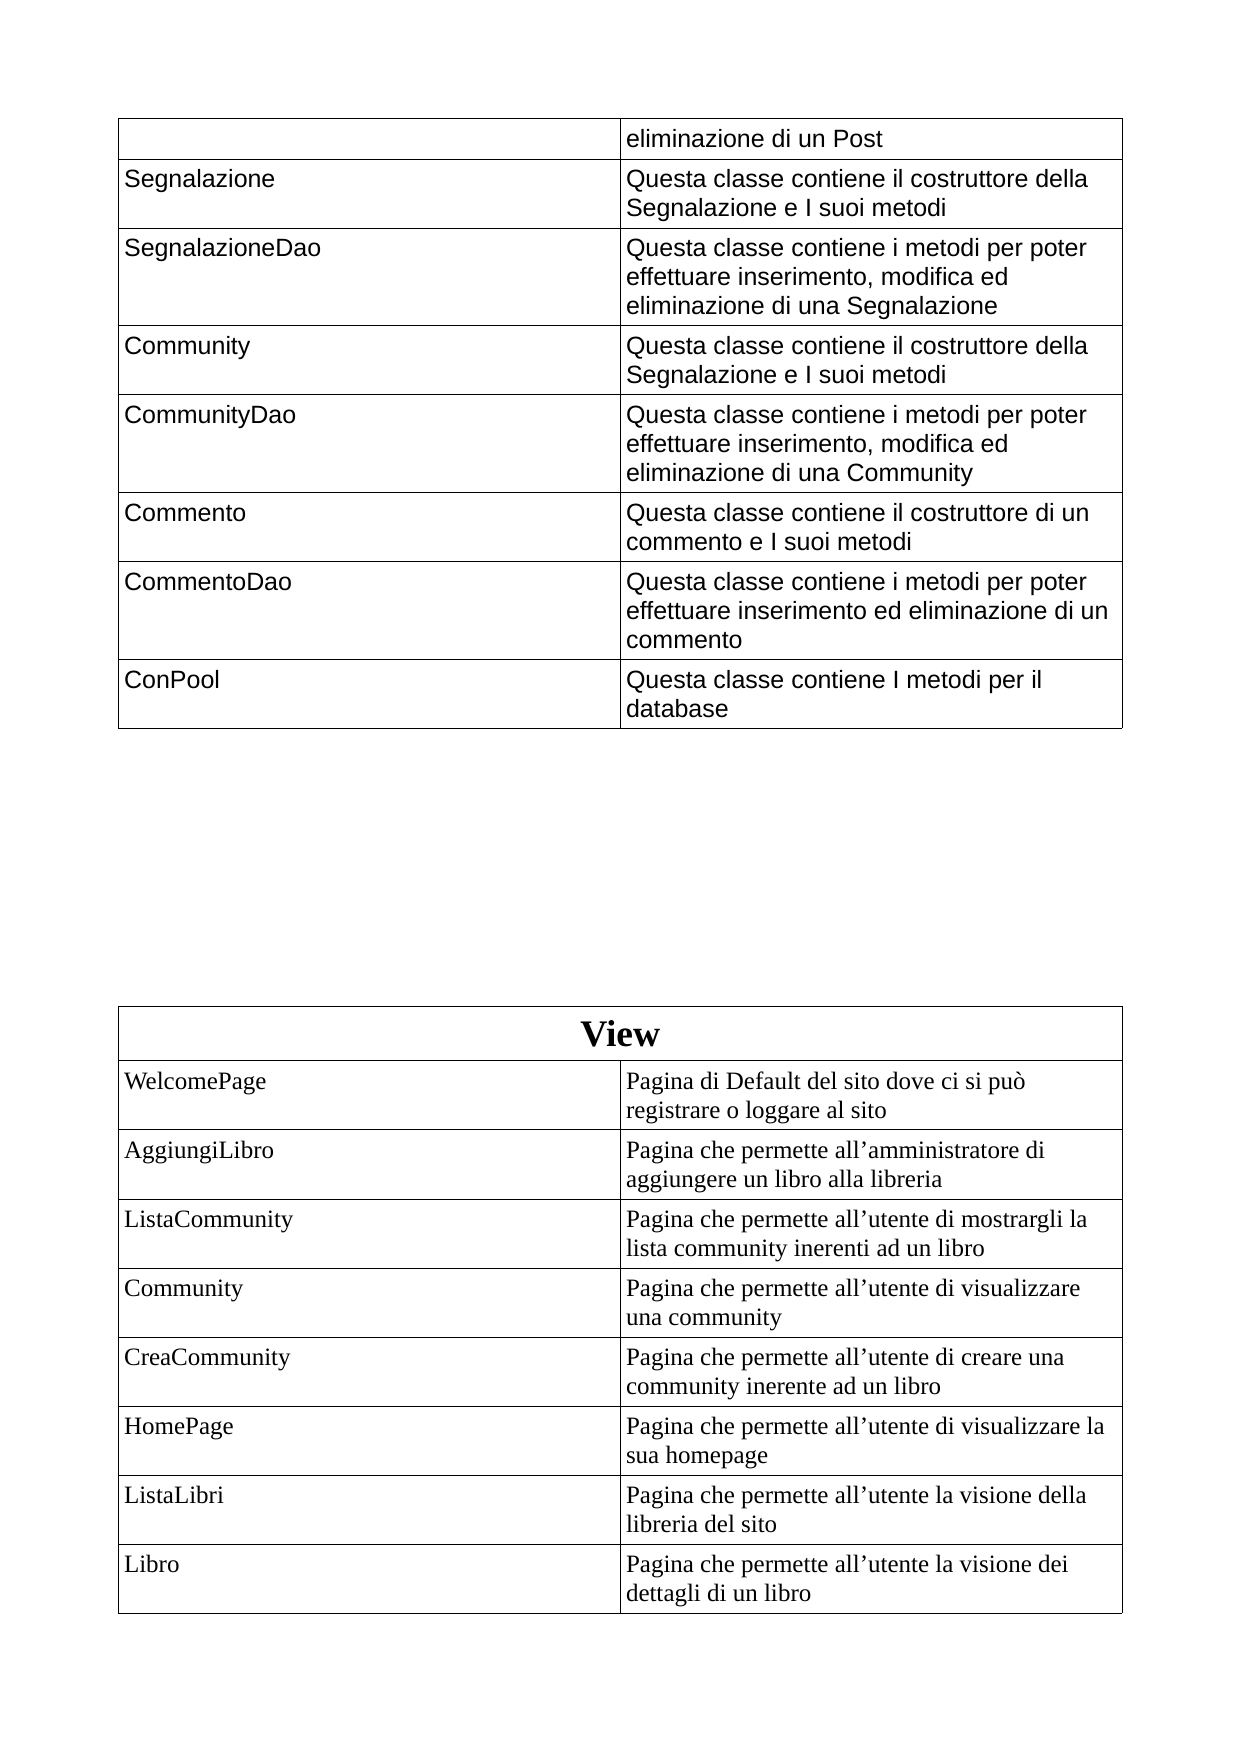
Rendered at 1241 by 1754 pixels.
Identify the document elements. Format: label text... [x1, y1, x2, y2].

table_cell Pagina di Default del sito dove ci si può registrare o loggare al sito [621, 1061, 1122, 1129]
table_cell Pagina che permette all’utente di creare una community inerente ad un libro [621, 1338, 1122, 1406]
table_header View [119, 1007, 1122, 1060]
table_cell Questa classe contiene i metodi per poter effettuare inserimento, modifica ed eliminazione di una Segnalazione [621, 229, 1122, 325]
table_cell WelcomePage [119, 1061, 620, 1129]
table_cell Libro [119, 1545, 620, 1613]
table_cell Questa classe contiene il costruttore di un commento e I suoi metodi [621, 493, 1122, 561]
table_cell Questa classe contiene I metodi per il database [621, 660, 1122, 728]
table_cell ListaCommunity [119, 1200, 620, 1267]
table_cell Questa classe contiene il costruttore della Segnalazione e I suoi metodi [621, 160, 1122, 227]
table_cell CreaCommunity [119, 1338, 620, 1406]
table_cell Pagina che permette all’utente di visualizzare una community [621, 1269, 1122, 1337]
table_cell Pagina che permette all’amministratore di aggiungere un libro alla libreria [621, 1130, 1122, 1198]
table_cell CommunityDao [119, 395, 620, 492]
table_cell Segnalazione [119, 160, 620, 227]
table_cell ConPool [119, 660, 620, 728]
table_cell HomePage [119, 1407, 620, 1475]
table_cell Community [119, 1269, 620, 1337]
table_cell Pagina che permette all’utente di visualizzare la sua homepage [621, 1407, 1122, 1475]
table_cell ListaLibri [119, 1476, 620, 1544]
table_cell Questa classe contiene i metodi per poter effettuare inserimento, modifica ed eliminazione di una Community [621, 395, 1122, 492]
table_cell Questa classe contiene i metodi per poter effettuare inserimento ed eliminazione di un commento [621, 562, 1122, 659]
table_cell Pagina che permette all’utente la visione della libreria del sito [621, 1476, 1122, 1544]
table_cell Questa classe contiene il costruttore della Segnalazione e I suoi metodi [621, 326, 1122, 394]
table_cell AggiungiLibro [119, 1130, 620, 1198]
table_cell Community [119, 326, 620, 394]
table_cell SegnalazioneDao [119, 229, 620, 325]
table_cell eliminazione di un Post [621, 119, 1122, 158]
table_cell [119, 119, 620, 158]
table_cell CommentoDao [119, 562, 620, 659]
table_cell Commento [119, 493, 620, 561]
table_cell Pagina che permette all’utente la visione dei dettagli di un libro [621, 1545, 1122, 1613]
table_cell Pagina che permette all’utente di mostrargli la lista community inerenti ad un libro [621, 1200, 1122, 1267]
